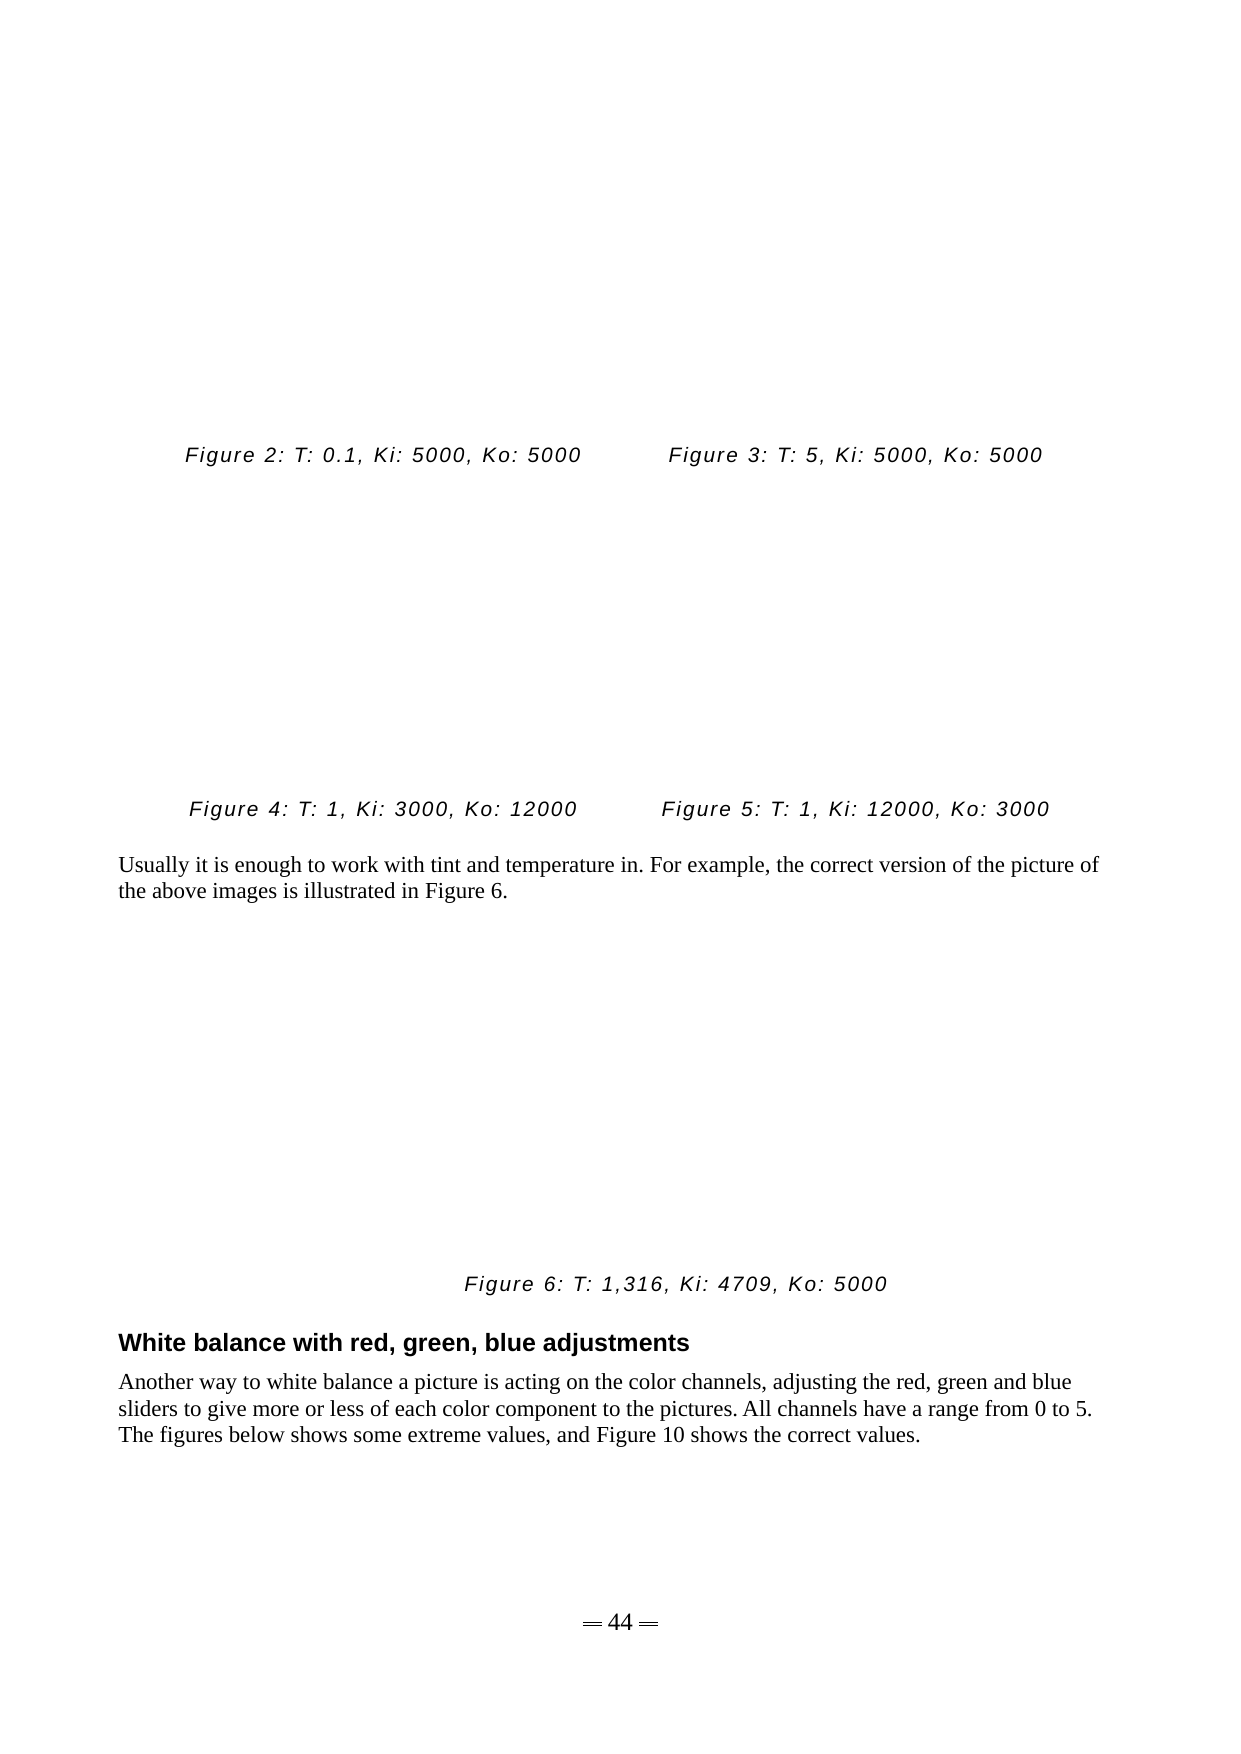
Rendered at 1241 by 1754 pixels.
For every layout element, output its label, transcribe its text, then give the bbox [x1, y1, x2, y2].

text Figure 3: T: 5, Ki: 5000, Ko: 5000 [650, 130, 1063, 467]
text Usually it is enough to work with tint and temperature in. For example, the correct version of the picture of the above images is illustrated in Figure 6. [118, 118, 1122, 904]
text Figure 4: T: 1, Ki: 3000, Ko: 12000 [177, 484, 590, 821]
text Another way to white balance a picture is acting on the color channels, adjusting the red, green and blue sliders to give more or less of each color component to the pictures. All channels have a range from 0 to 5. The figures below shows some extreme values, and Figure 10 shows the correct values. [118, 1368, 1122, 1447]
subtitle White balance with red, green, blue adjustments [118, 979, 1122, 1357]
text Figure 6: T: 1,316, Ki: 4709, Ko: 5000 [414, 959, 939, 1296]
text Figure 5: T: 1, Ki: 12000, Ko: 3000 [650, 484, 1063, 821]
text Figure 2: T: 0.1, Ki: 5000, Ko: 5000 [177, 130, 590, 467]
